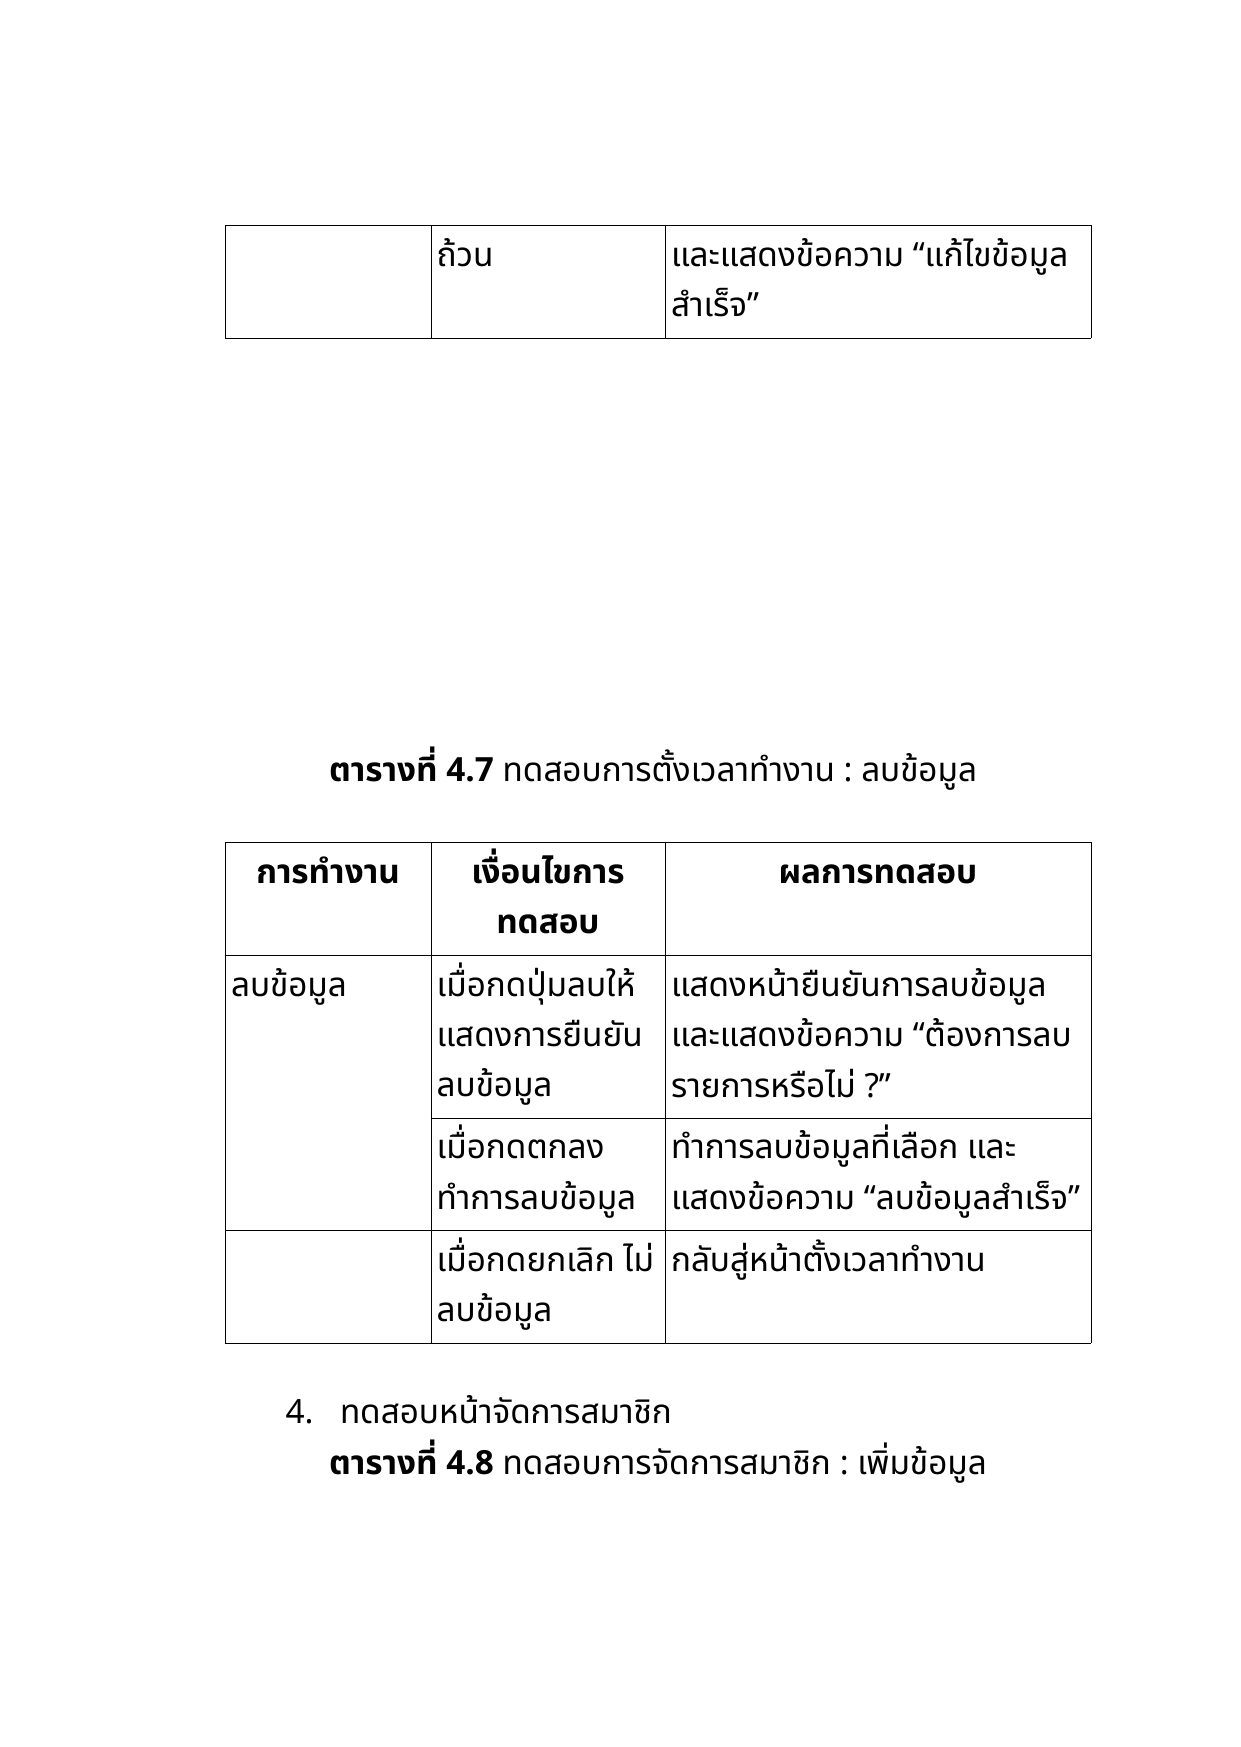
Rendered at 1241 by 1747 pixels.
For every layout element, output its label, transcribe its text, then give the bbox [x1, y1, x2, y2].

table_cell [226, 1231, 431, 1342]
table_cell ถ้วน [432, 226, 665, 337]
table_cell [226, 226, 431, 337]
table_cell เมื่อกดตกลง ทำการลบข้อมูล [432, 1119, 665, 1230]
table_cell ทำการลบข้อมูลที่เลือก และแสดงข้อความ “ลบข้อมูลสำเร็จ” [666, 1119, 1091, 1230]
table_cell แสดงหน้ายืนยันการลบข้อมูล และแสดงข้อความ “ต้องการลบรายการหรือไม่ ?” [666, 956, 1091, 1118]
table_cell เมื่อกดปุ่มลบให้แสดงการยืนยันลบข้อมูล [432, 956, 665, 1118]
text ตารางที่ 4.8 ทดสอบการจัดการสมาชิก : เพิ่มข้อมูล [225, 1439, 1091, 1489]
table_header เงื่อนไขการทดสอบ [432, 843, 665, 955]
table_cell เมื่อกดยกเลิก ไม่ลบข้อมูล [432, 1231, 665, 1342]
text ตารางที่ 4.7 ทดสอบการตั้งเวลาทำงาน : ลบข้อมูล [225, 746, 1091, 797]
table_header ผลการทดสอบ [666, 843, 1091, 955]
text 4. ทดสอบหน้าจัดการสมาชิก [225, 1388, 1091, 1439]
table_cell ลบข้อมูล [226, 956, 431, 1230]
table_cell และแสดงข้อความ “แก้ไขข้อมูลสำเร็จ” [666, 226, 1091, 337]
table_header การทำงาน [226, 843, 431, 955]
table_cell กลับสู่หน้าตั้งเวลาทำงาน [666, 1231, 1091, 1342]
